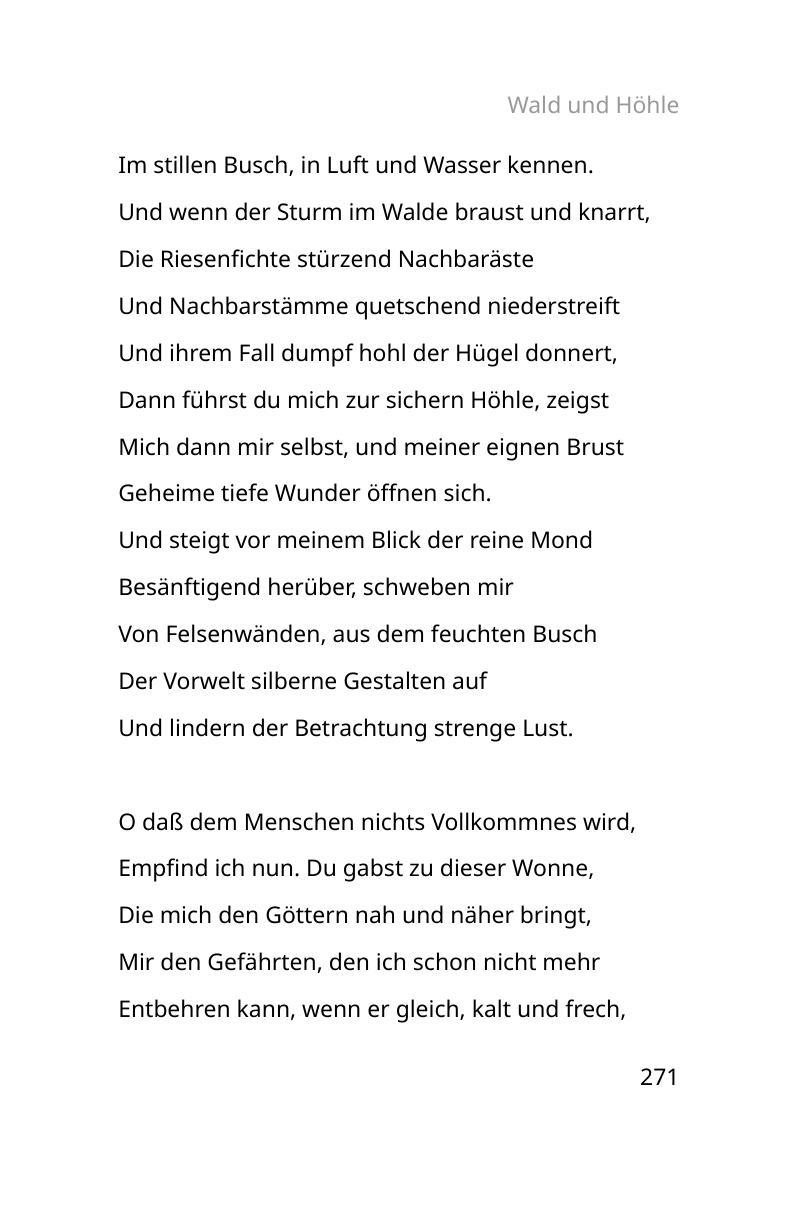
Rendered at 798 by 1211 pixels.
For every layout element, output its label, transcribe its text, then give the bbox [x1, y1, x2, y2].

text O daß dem Menschen nichts Vollkommnes wird, Empfind ich nun. Du gabst zu dieser Wonne, Die mich den Göttern nah und näher bringt, Mir den Gefährten, den ich schon nicht mehr Entbehren kann, wenn er gleich, kalt und frech, [118, 776, 679, 1024]
text Im stillen Busch, in Luft und Wasser kennen. Und wenn der Sturm im Walde braust und knarrt, Die Riesenfichte stürzend Nachbaräste Und Nachbarstämme quetschend niederstreift Und ihrem Fall dumpf hohl der Hügel donnert, Dann führst du mich zur sichern Höhle, zeigst Mich dann mir selbst, und meiner eignen Brust Geheime tiefe Wunder öffnen sich. Und steigt vor meinem Blick der reine Mond Besänftigend herüber, schweben mir Von Felsenwänden, aus dem feuchten Busch Der Vorwelt silberne Gestalten auf Und lindern der Betrachtung strenge Lust. [118, 149, 679, 743]
